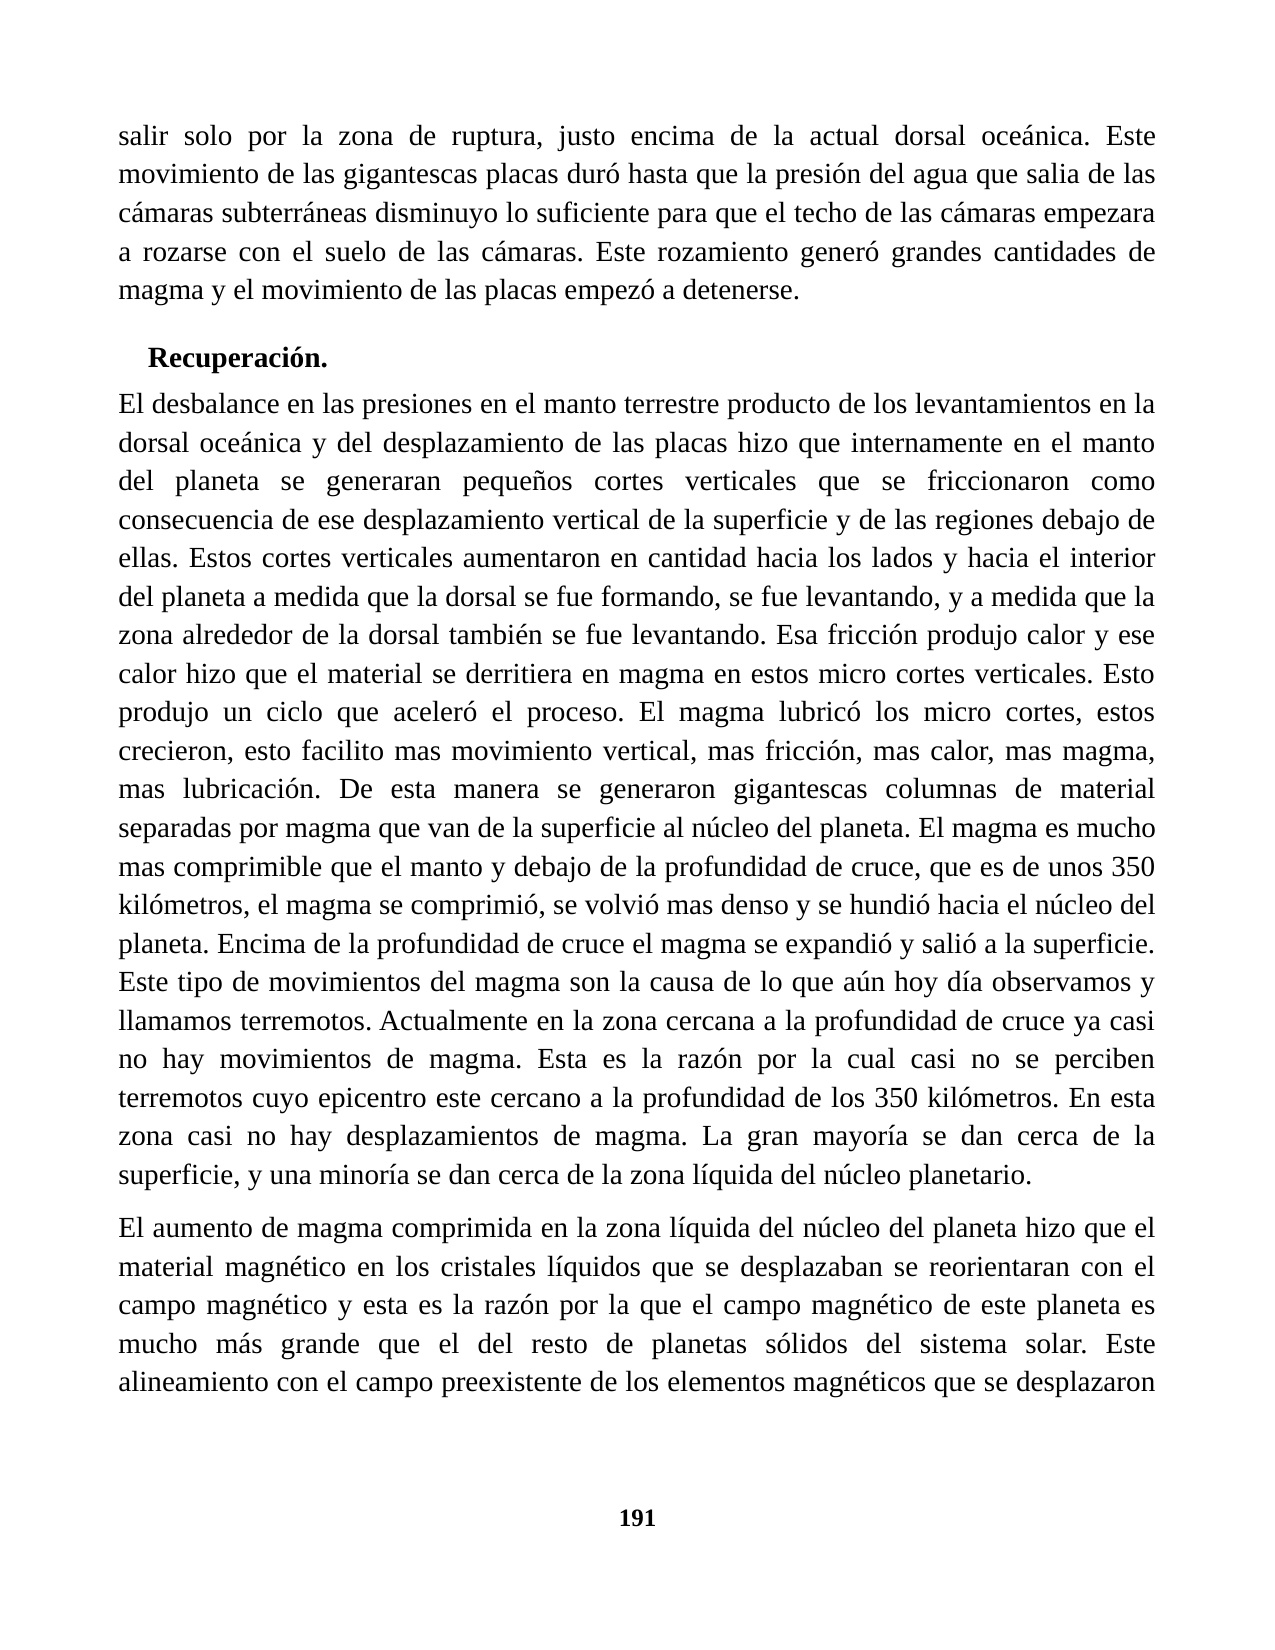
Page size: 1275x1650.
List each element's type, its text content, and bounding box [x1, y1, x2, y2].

text salir solo por la zona de ruptura, justo encima de la actual dorsal oceánica. Este movimiento de las gigantescas placas duró hasta que la presión del agua que salia de las cámaras subterráneas disminuyo lo suficiente para que el techo de las cámaras empezara a rozarse con el suelo de las cámaras. Este rozamiento generó grandes cantidades de magma y el movimiento de las placas empezó a detenerse. [118, 118, 1157, 306]
text El aumento de magma comprimida en la zona líquida del núcleo del planeta hizo que el material magnético en los cristales líquidos que se desplazaban se reorientaran con el campo magnético y esta es la razón por la que el campo magnético de este planeta es mucho más grande que el del resto de planetas sólidos del sistema solar. Este alineamiento con el campo preexistente de los elementos magnéticos que se desplazaron [118, 1210, 1157, 1398]
subtitle Recuperación. [148, 340, 1157, 374]
text El desbalance en las presiones en el manto terrestre producto de los levantamientos en la dorsal oceánica y del desplazamiento de las placas hizo que internamente en el manto del planeta se generaran pequeños cortes verticales que se friccionaron como consecuencia de ese desplazamiento vertical de la superficie y de las regiones debajo de ellas. Estos cortes verticales aumentaron en cantidad hacia los lados y hacia el interior del planeta a medida que la dorsal se fue formando, se fue levantando, y a medida que la zona alrededor de la dorsal también se fue levantando. Esa fricción produjo calor y ese calor hizo que el material se derritiera en magma en estos micro cortes verticales. Esto produjo un ciclo que aceleró el proceso. El magma lubricó los micro cortes, estos crecieron, esto facilito mas movimiento vertical, mas fricción, mas calor, mas magma, mas lubricación. De esta manera se generaron gigantescas columnas de material separadas por magma que van de la superficie al núcleo del planeta. El magma es mucho mas comprimible que el manto y debajo de la profundidad de cruce, que es de unos 350 kilómetros, el magma se comprimió, se volvió mas denso y se hundió hacia el núcleo del planeta. Encima de la profundidad de cruce el magma se expandió y salió a la superficie. Este tipo de movimientos del magma son la causa de lo que aún hoy día observamos y llamamos terremotos. Actualmente en la zona cercana a la profundidad de cruce ya casi no hay movimientos de magma. Esta es la razón por la cual casi no se perciben terremotos cuyo epicentro este cercano a la profundidad de los 350 kilómetros. En esta zona casi no hay desplazamientos de magma. La gran mayoría se dan cerca de la superficie, y una minoría se dan cerca de la zona líquida del núcleo planetario. [118, 386, 1157, 1191]
